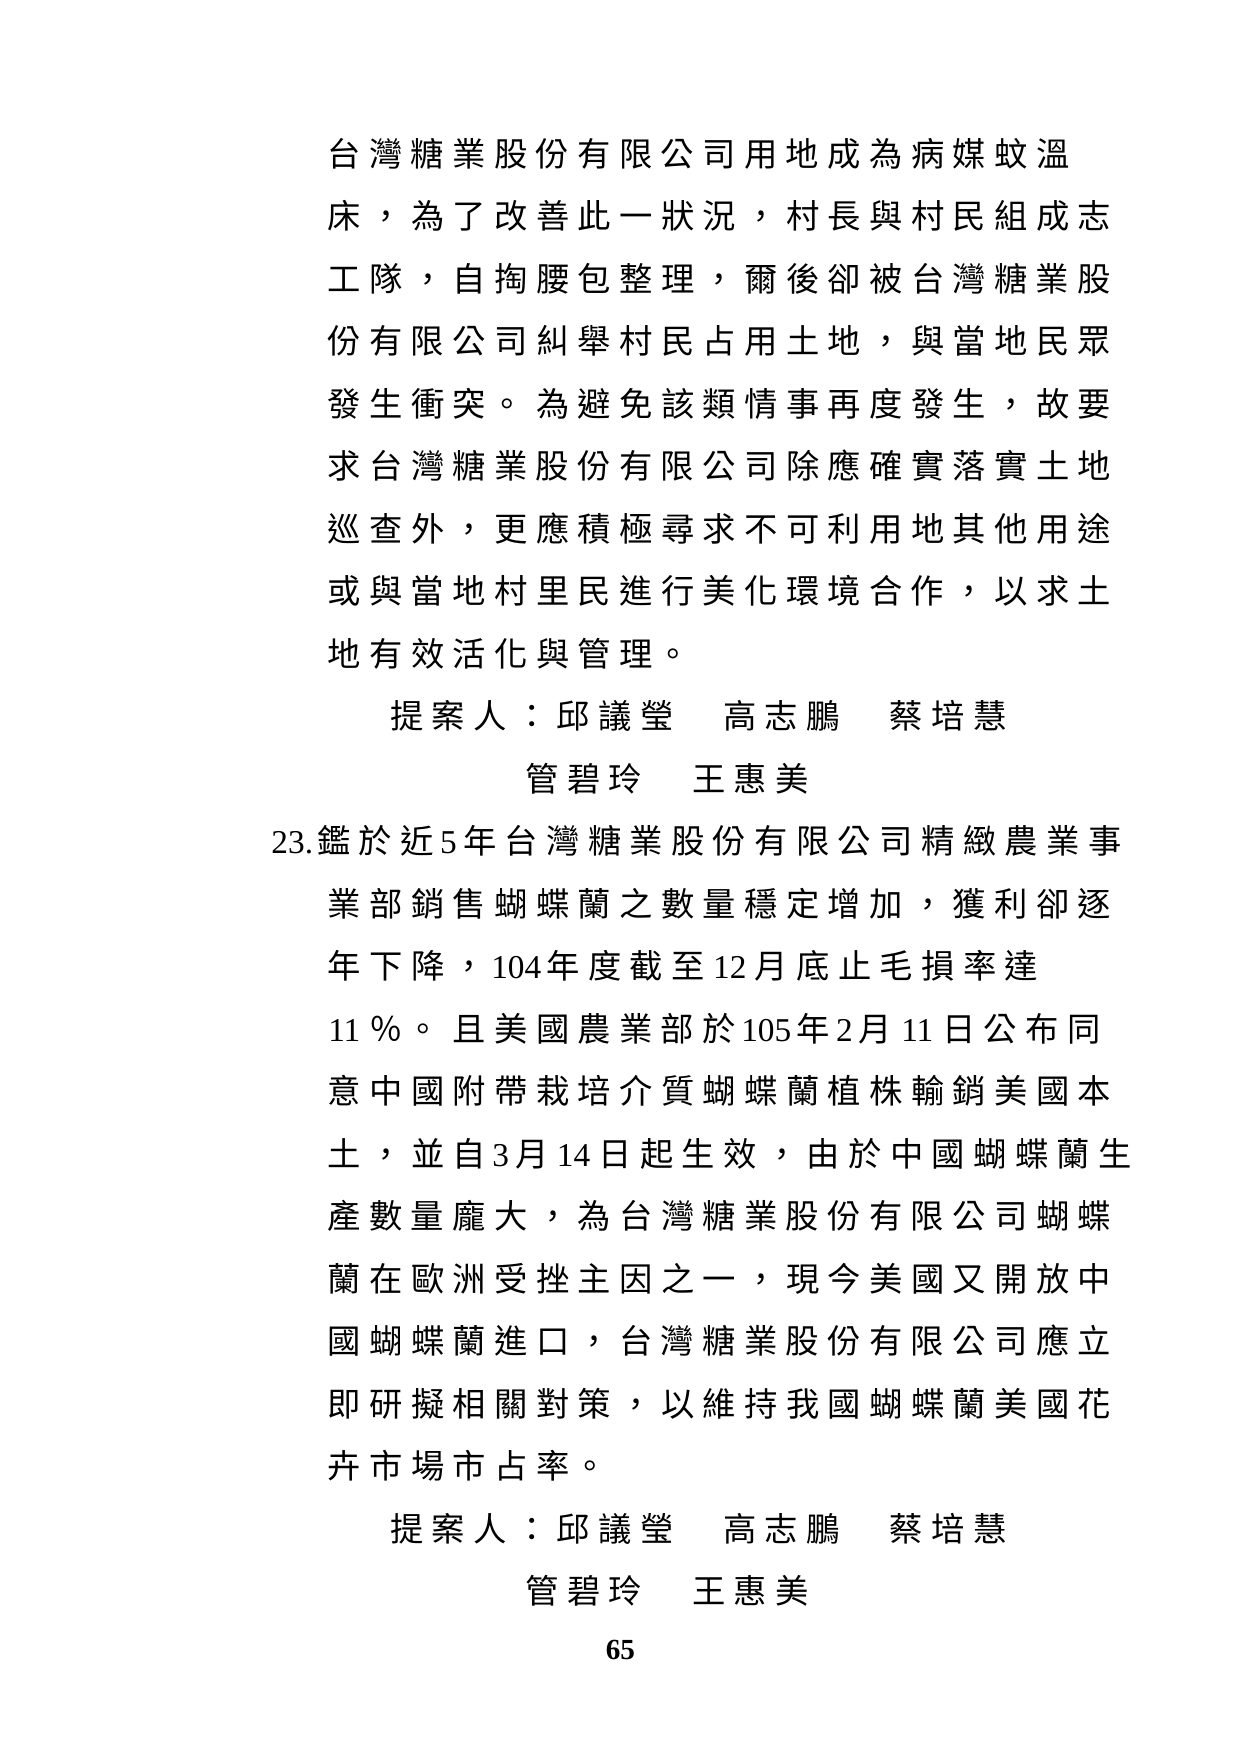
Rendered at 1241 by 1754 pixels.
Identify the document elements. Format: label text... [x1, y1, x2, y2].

text 提案人：邱議瑩 高志鵬 蔡培慧 管碧玲 王惠美 [381, 673, 1032, 798]
text 23.鑑於近5年台灣糖業股份有限公司精緻農業事業部銷售蝴蝶蘭之數量穩定增加，獲利卻逐年下降，104年度截至12月底止毛損率達11％。且美國農業部於105年2月11日公布同意中國附帶栽培介質蝴蝶蘭植株輸銷美國本土，並自3月14日起生效，由於中國蝴蝶蘭生產數量龐大，為台灣糖業股份有限公司蝴蝶蘭在歐洲受挫主因之一，現今美國又開放中國蝴蝶蘭進口，台灣糖業股份有限公司應立即研擬相關對策，以維持我國蝴蝶蘭美國花卉市場市占率。 [271, 798, 1136, 1485]
text 台灣糖業股份有限公司用地成為病媒蚊溫床，為了改善此一狀況，村長與村民組成志工隊，自掏腰包整理，爾後卻被台灣糖業股份有限公司糾舉村民占用土地，與當地民眾發生衝突。為避免該類情事再度發生，故要求台灣糖業股份有限公司除應確實落實土地巡查外，更應積極尋求不可利用地其他用途或與當地村里民進行美化環境合作，以求土地有效活化與管理。 [271, 110, 1136, 673]
text 提案人：邱議瑩 高志鵬 蔡培慧 管碧玲 王惠美 [381, 1485, 1032, 1610]
